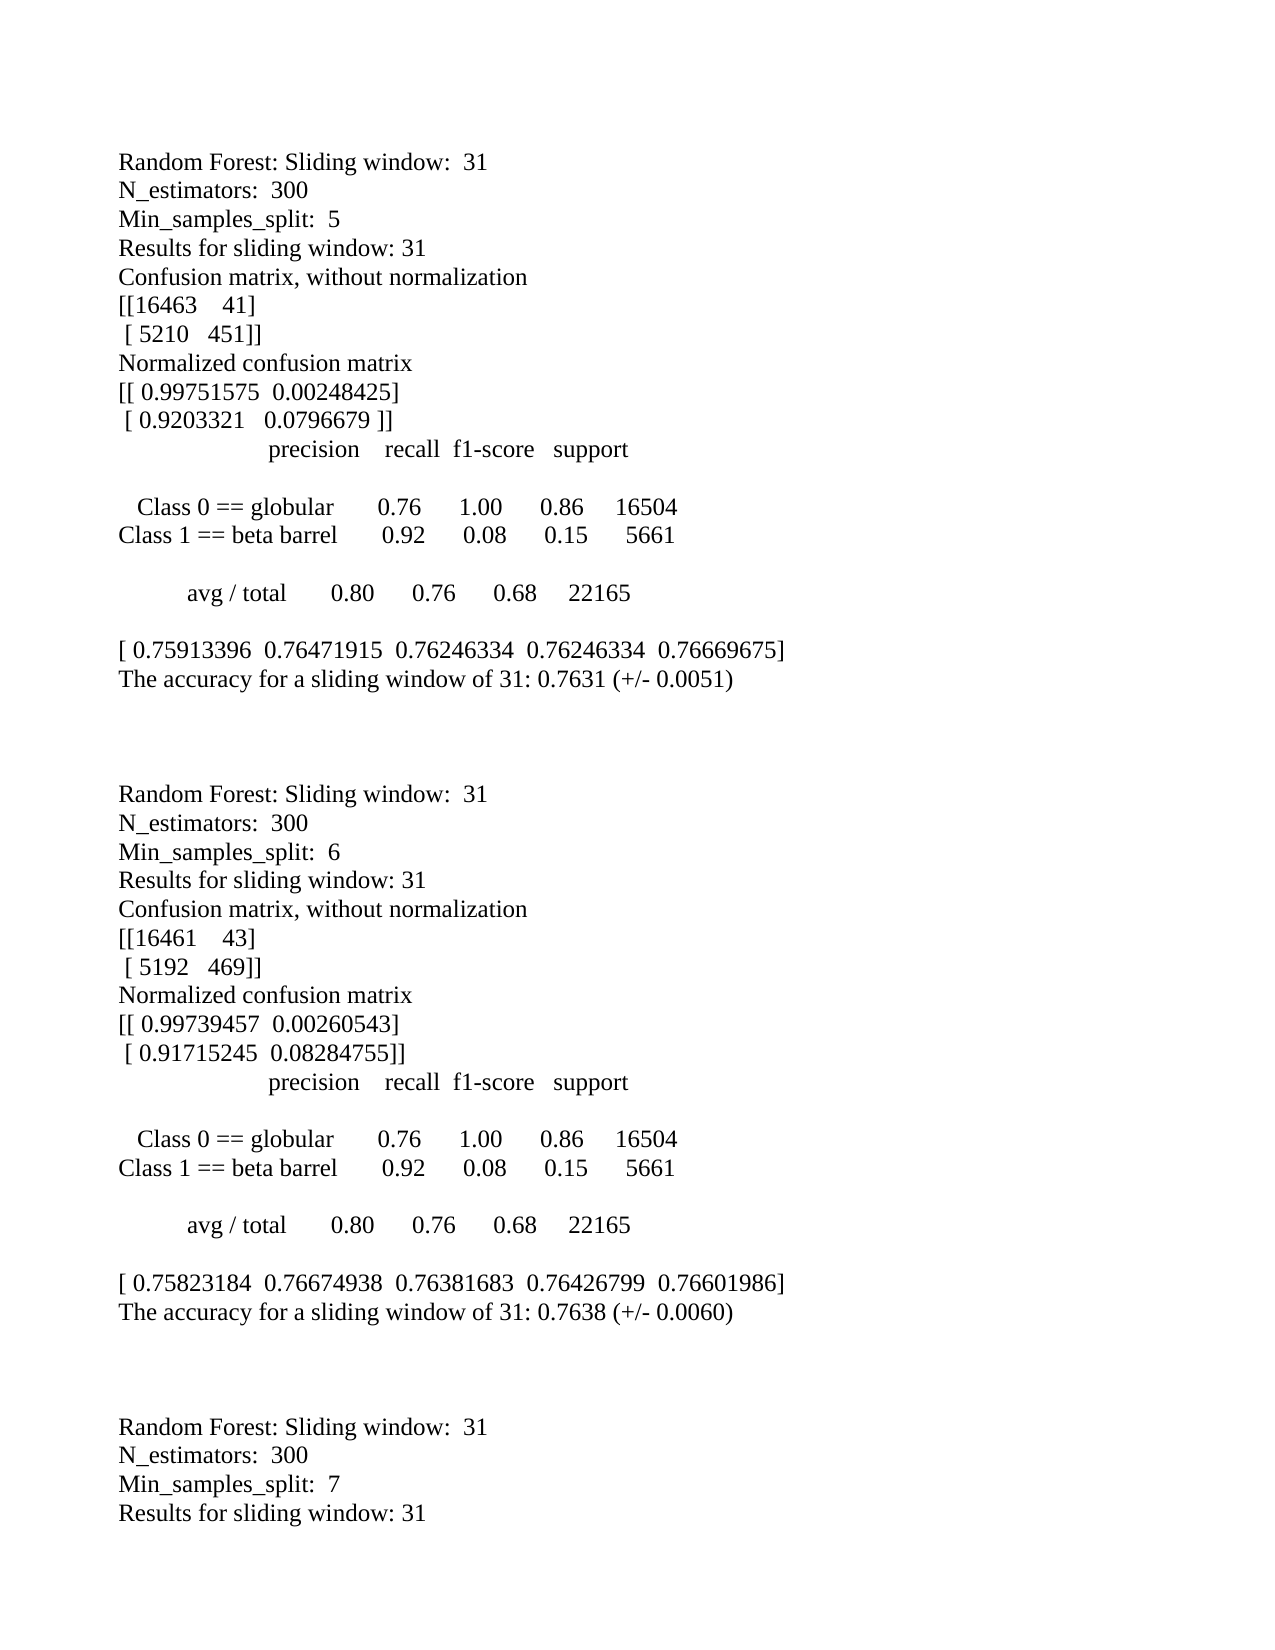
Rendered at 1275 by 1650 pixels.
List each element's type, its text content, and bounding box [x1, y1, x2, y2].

text Confusion matrix, without normalization [118, 894, 1157, 923]
text Min_samples_split: 5 [118, 204, 1157, 233]
text Class 0 == globular 0.76 1.00 0.86 16504 [118, 1124, 1157, 1153]
text Normalized confusion matrix [118, 348, 1157, 377]
text N_estimators: 300 [118, 808, 1157, 837]
text [ 5210 451]] [118, 319, 1157, 348]
text [ 0.75823184 0.76674938 0.76381683 0.76426799 0.76601986] [118, 1268, 1157, 1297]
text Random Forest: Sliding window: 31 [118, 779, 1157, 808]
text N_estimators: 300 [118, 176, 1157, 204]
text [ 5192 469]] [118, 952, 1157, 981]
text Random Forest: Sliding window: 31 [118, 1412, 1157, 1441]
text Results for sliding window: 31 [118, 233, 1157, 262]
text N_estimators: 300 [118, 1441, 1157, 1469]
text Confusion matrix, without normalization [118, 262, 1157, 291]
text Min_samples_split: 6 [118, 837, 1157, 866]
text Min_samples_split: 7 [118, 1469, 1157, 1498]
text [[ 0.99751575 0.00248425] [118, 377, 1157, 406]
text Results for sliding window: 31 [118, 1498, 1157, 1527]
text Normalized confusion matrix [118, 981, 1157, 1009]
text avg / total 0.80 0.76 0.68 22165 [118, 578, 1157, 607]
text [[ 0.99739457 0.00260543] [118, 1009, 1157, 1038]
text Random Forest: Sliding window: 31 [118, 147, 1157, 176]
text Results for sliding window: 31 [118, 866, 1157, 894]
text [[16461 43] [118, 923, 1157, 952]
text [ 0.75913396 0.76471915 0.76246334 0.76246334 0.76669675] [118, 636, 1157, 664]
text The accuracy for a sliding window of 31: 0.7631 (+/- 0.0051) [118, 664, 1157, 693]
text [ 0.9203321 0.0796679 ]] [118, 406, 1157, 434]
text Class 0 == globular 0.76 1.00 0.86 16504 [118, 492, 1157, 521]
text avg / total 0.80 0.76 0.68 22165 [118, 1211, 1157, 1239]
text Class 1 == beta barrel 0.92 0.08 0.15 5661 [118, 1153, 1157, 1182]
text The accuracy for a sliding window of 31: 0.7638 (+/- 0.0060) [118, 1297, 1157, 1326]
text precision recall f1-score support [118, 1067, 1157, 1096]
text Class 1 == beta barrel 0.92 0.08 0.15 5661 [118, 521, 1157, 549]
text precision recall f1-score support [118, 434, 1157, 463]
text [ 0.91715245 0.08284755]] [118, 1038, 1157, 1067]
text [[16463 41] [118, 291, 1157, 319]
